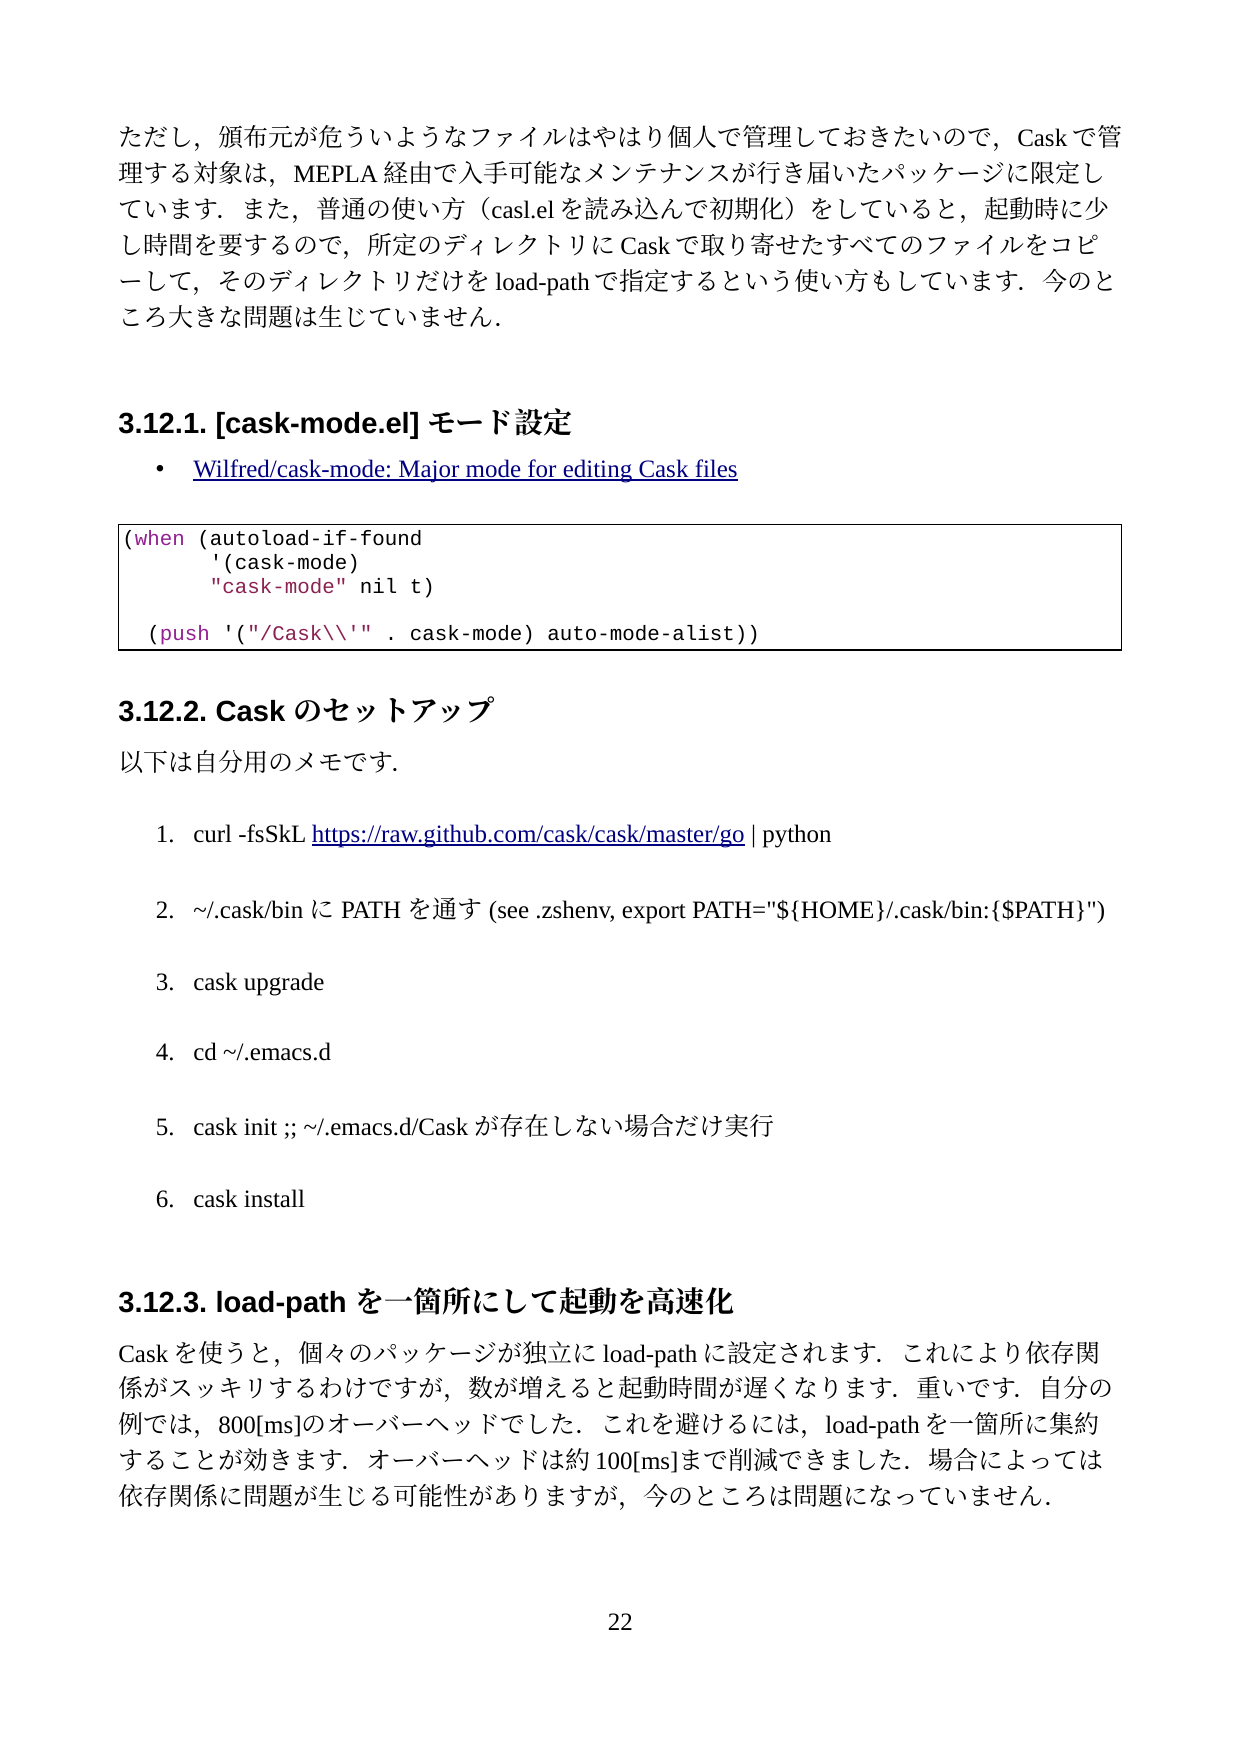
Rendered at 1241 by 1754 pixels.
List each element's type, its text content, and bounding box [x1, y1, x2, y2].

list ~/.cask/bin に PATH を通す (see .zshenv, export PATH="${HOME}/.cask/bin:{$PATH}") [156, 889, 1122, 954]
list cd ~/.emacs.d [156, 1037, 1122, 1094]
list cask install [156, 1184, 1122, 1241]
text (when (autoload-if-found [119, 525, 1121, 548]
subtitle load-path を一箇所にして起動を高速化 [118, 1279, 1122, 1321]
list curl -fsSkL https://raw.github.com/cask/cask/master/go | python [156, 819, 1122, 877]
list cask upgrade [156, 967, 1122, 1024]
text Caskを使うと，個々のパッケージが独立にload-pathに設定されます．これにより依存関係がスッキリするわけですが，数が増えると起動時間が遅くなります．重いです．自分の例では，800[ms]のオーバーヘッドでした．これを避けるには，load-pathを一箇所に集約することが効きます．オーバーヘッドは約100[ms]まで削減できました．場合によっては依存関係に問題が生じる可能性がありますが，今のところは問題になっていません． [118, 1333, 1122, 1542]
text '(cask-mode) [119, 548, 1121, 572]
text "cask-mode" nil t) [119, 572, 1121, 595]
list Wilfred/cask-mode: Major mode for editing Cask files [156, 454, 1122, 512]
list cask init ;; ~/.emacs.d/Cask が存在しない場合だけ実行 [156, 1107, 1122, 1171]
text ただし，頒布元が危ういようなファイルはやはり個人で管理しておきたいので，Caskで管理する対象は，MEPLA経由で入手可能なメンテナンスが行き届いたパッケージに限定しています．また，普通の使い方（casl.elを読み込んで初期化）をしていると，起動時に少し時間を要するので，所定のディレクトリにCaskで取り寄せたすべてのファイルをコピーして，そのディレクトリだけをload-pathで指定するという使い方もしています．今のところ大きな問題は生じていません． [118, 118, 1122, 362]
subtitle [cask-mode.el] モード設定 [118, 400, 1122, 442]
text 以下は自分用のメモです． [118, 742, 1122, 807]
text (push '("/Cask\\'" . cask-mode) auto-mode-alist)) [119, 619, 1121, 649]
subtitle Cask のセットアップ [118, 688, 1122, 730]
